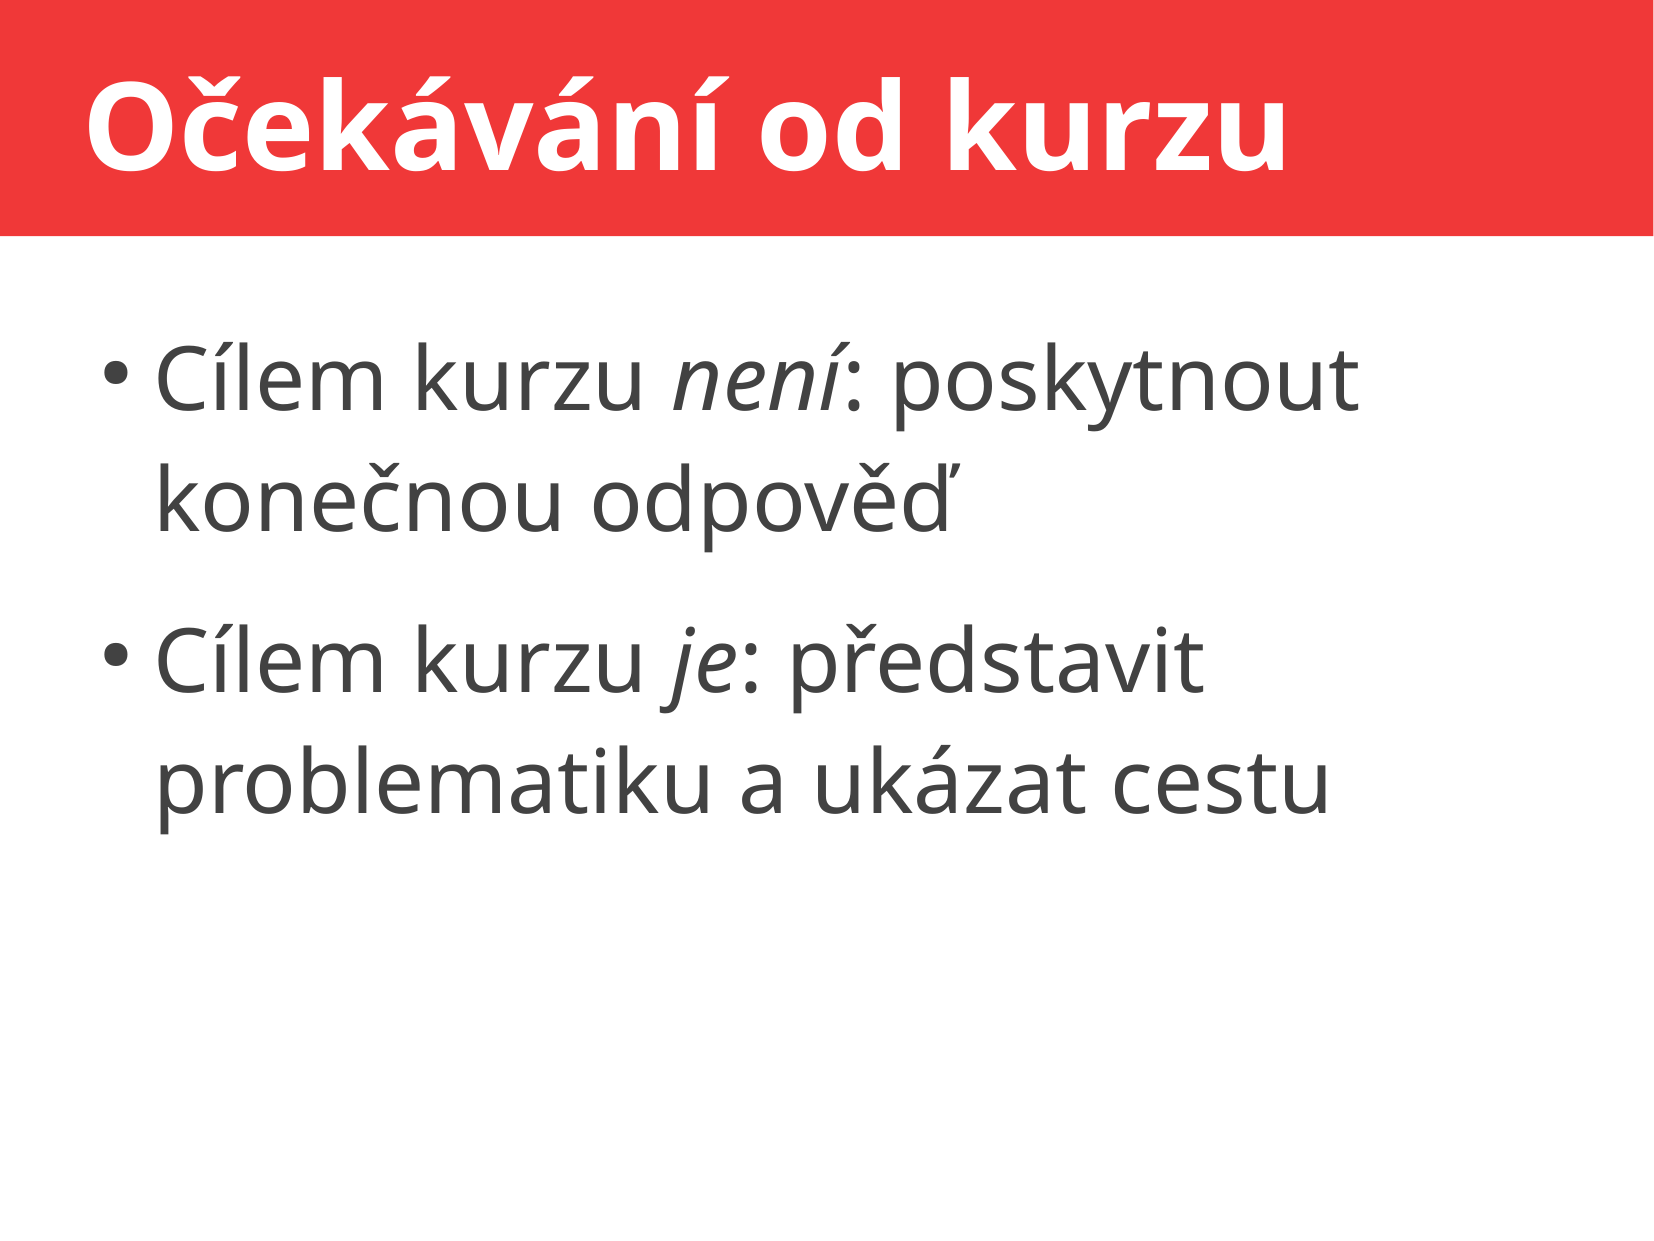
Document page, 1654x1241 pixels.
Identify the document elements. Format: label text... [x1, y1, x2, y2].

title Očekávání od kurzu [82, 19, 1571, 227]
list Cílem kurzu není: poskytnout konečnou odpověď Cílem kurzu je: představit problematiku a ukázat cestu [82, 314, 1563, 1080]
